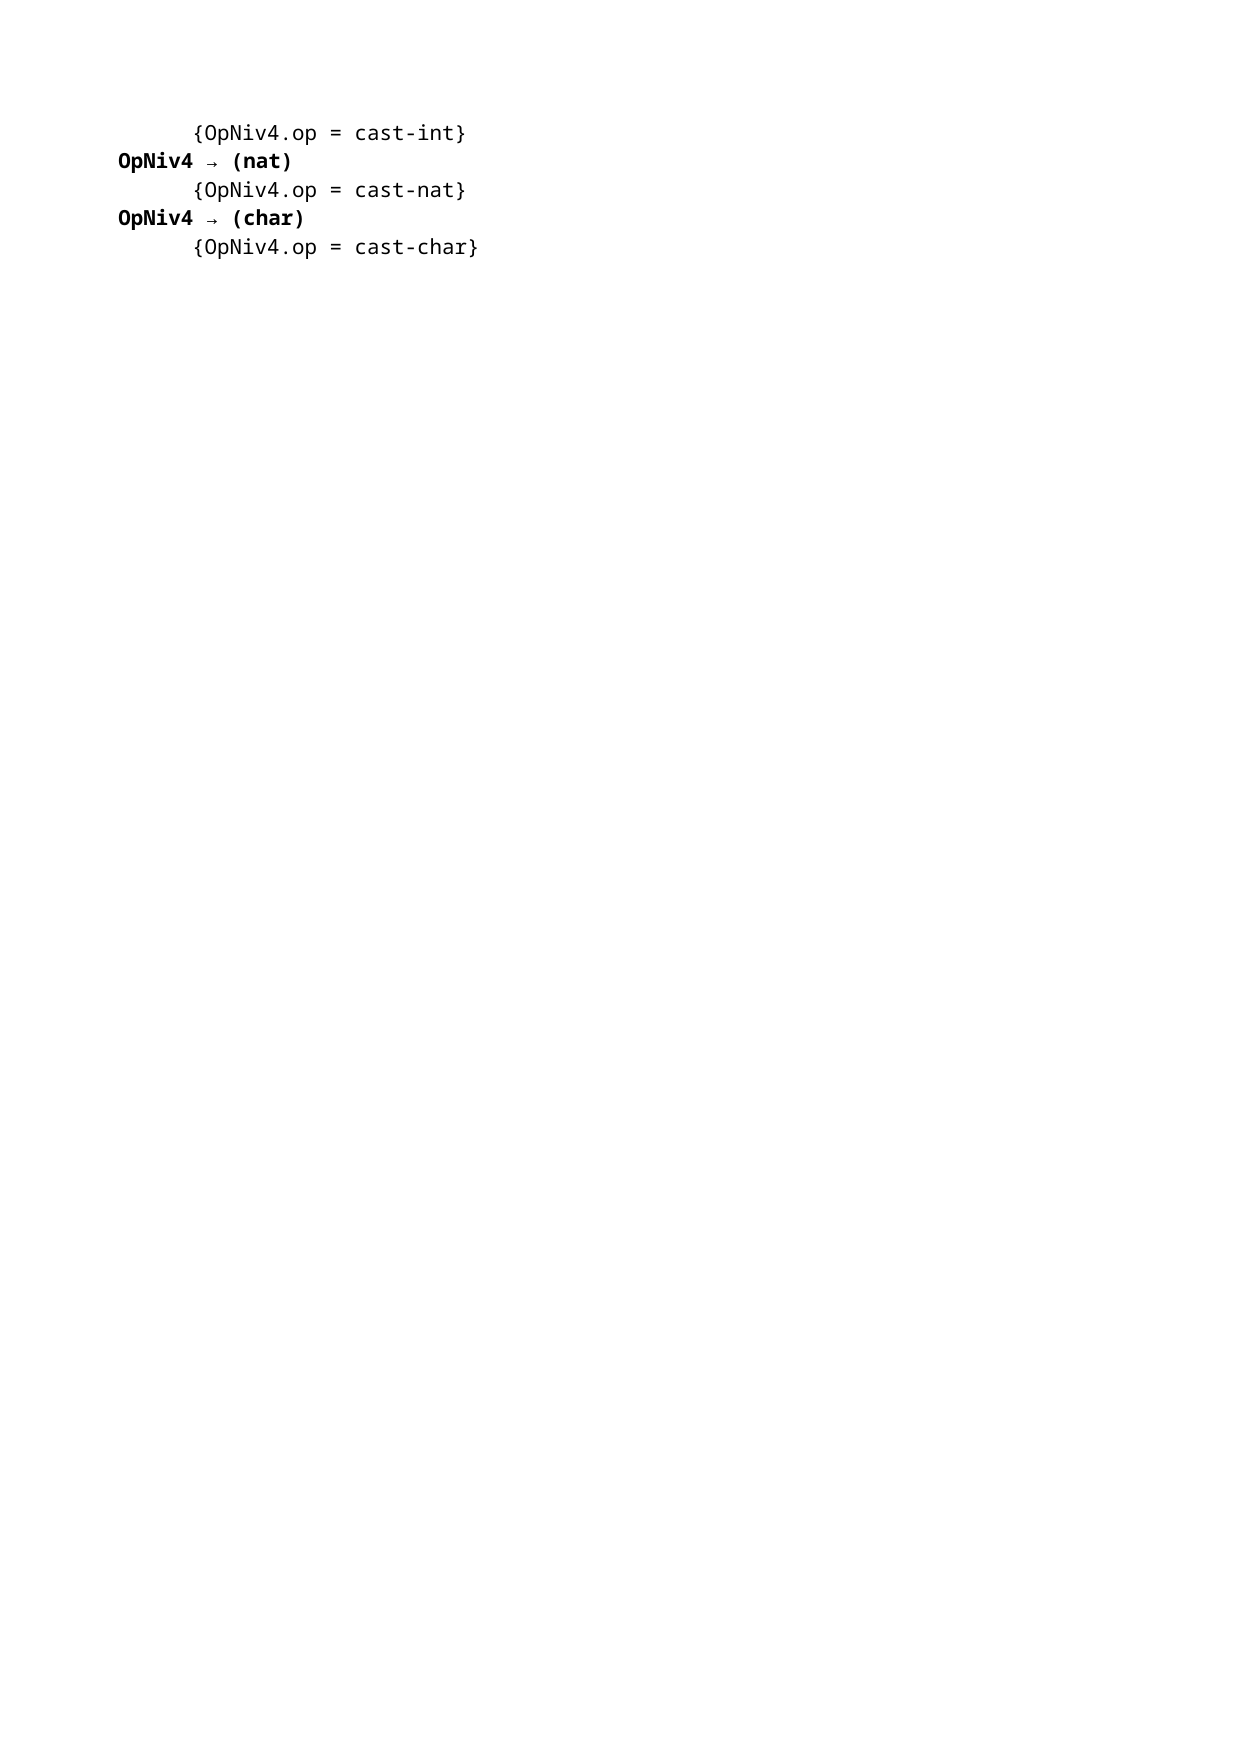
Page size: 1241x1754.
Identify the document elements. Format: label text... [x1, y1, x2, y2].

text {OpNiv4.op = cast-nat} [118, 175, 1122, 203]
text OpNiv4 → (char) [118, 203, 1122, 232]
text {OpNiv4.op = cast-int} [118, 118, 1122, 147]
text {OpNiv4.op = cast-char} [118, 232, 1122, 260]
text OpNiv4 → (nat) [118, 147, 1122, 175]
